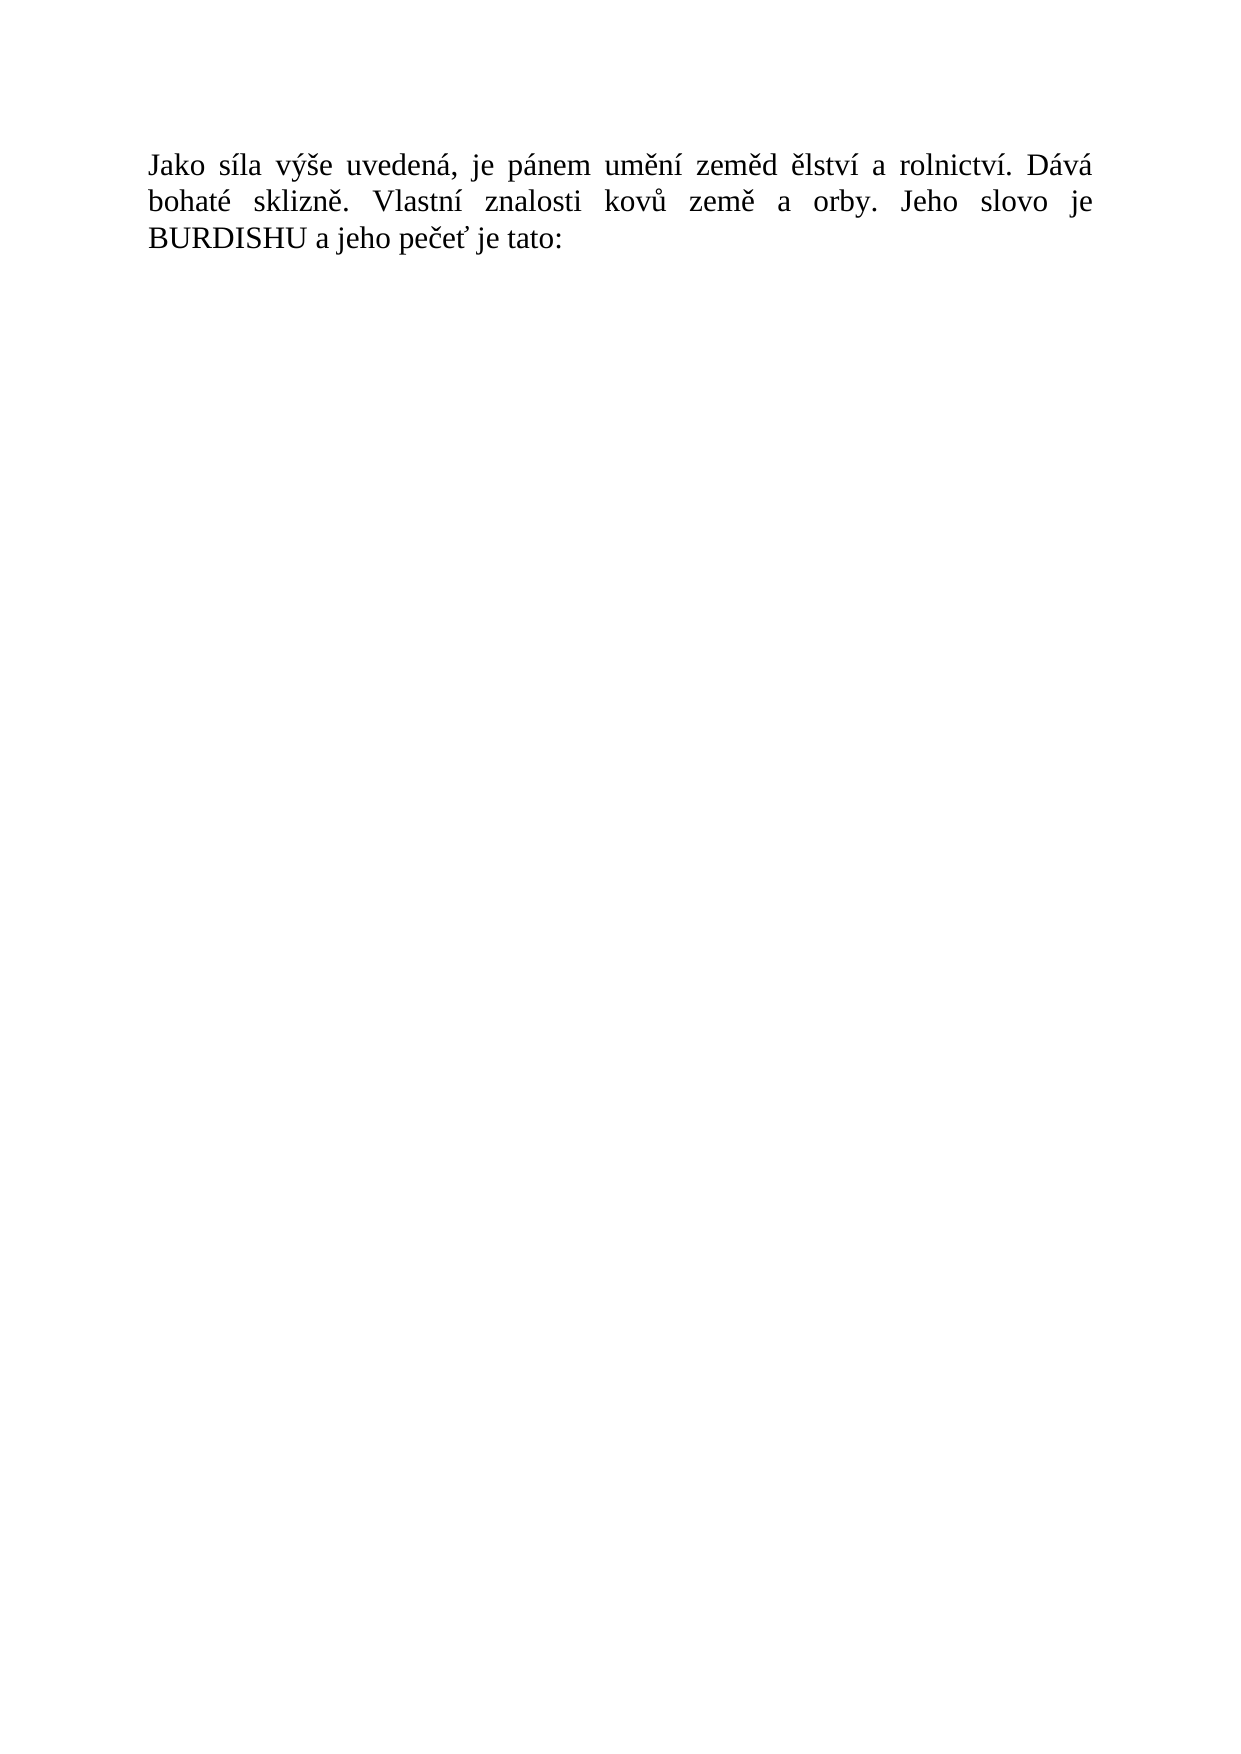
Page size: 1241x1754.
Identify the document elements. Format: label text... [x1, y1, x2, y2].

text Jako síla výše uvedená, je pánem umění zeměd ělství a rolnictví. Dává bohaté sklizně. Vlastní znalosti kovů země a orby. Jeho slovo je BURDISHU a jeho pečeť je tato: [148, 146, 1094, 255]
